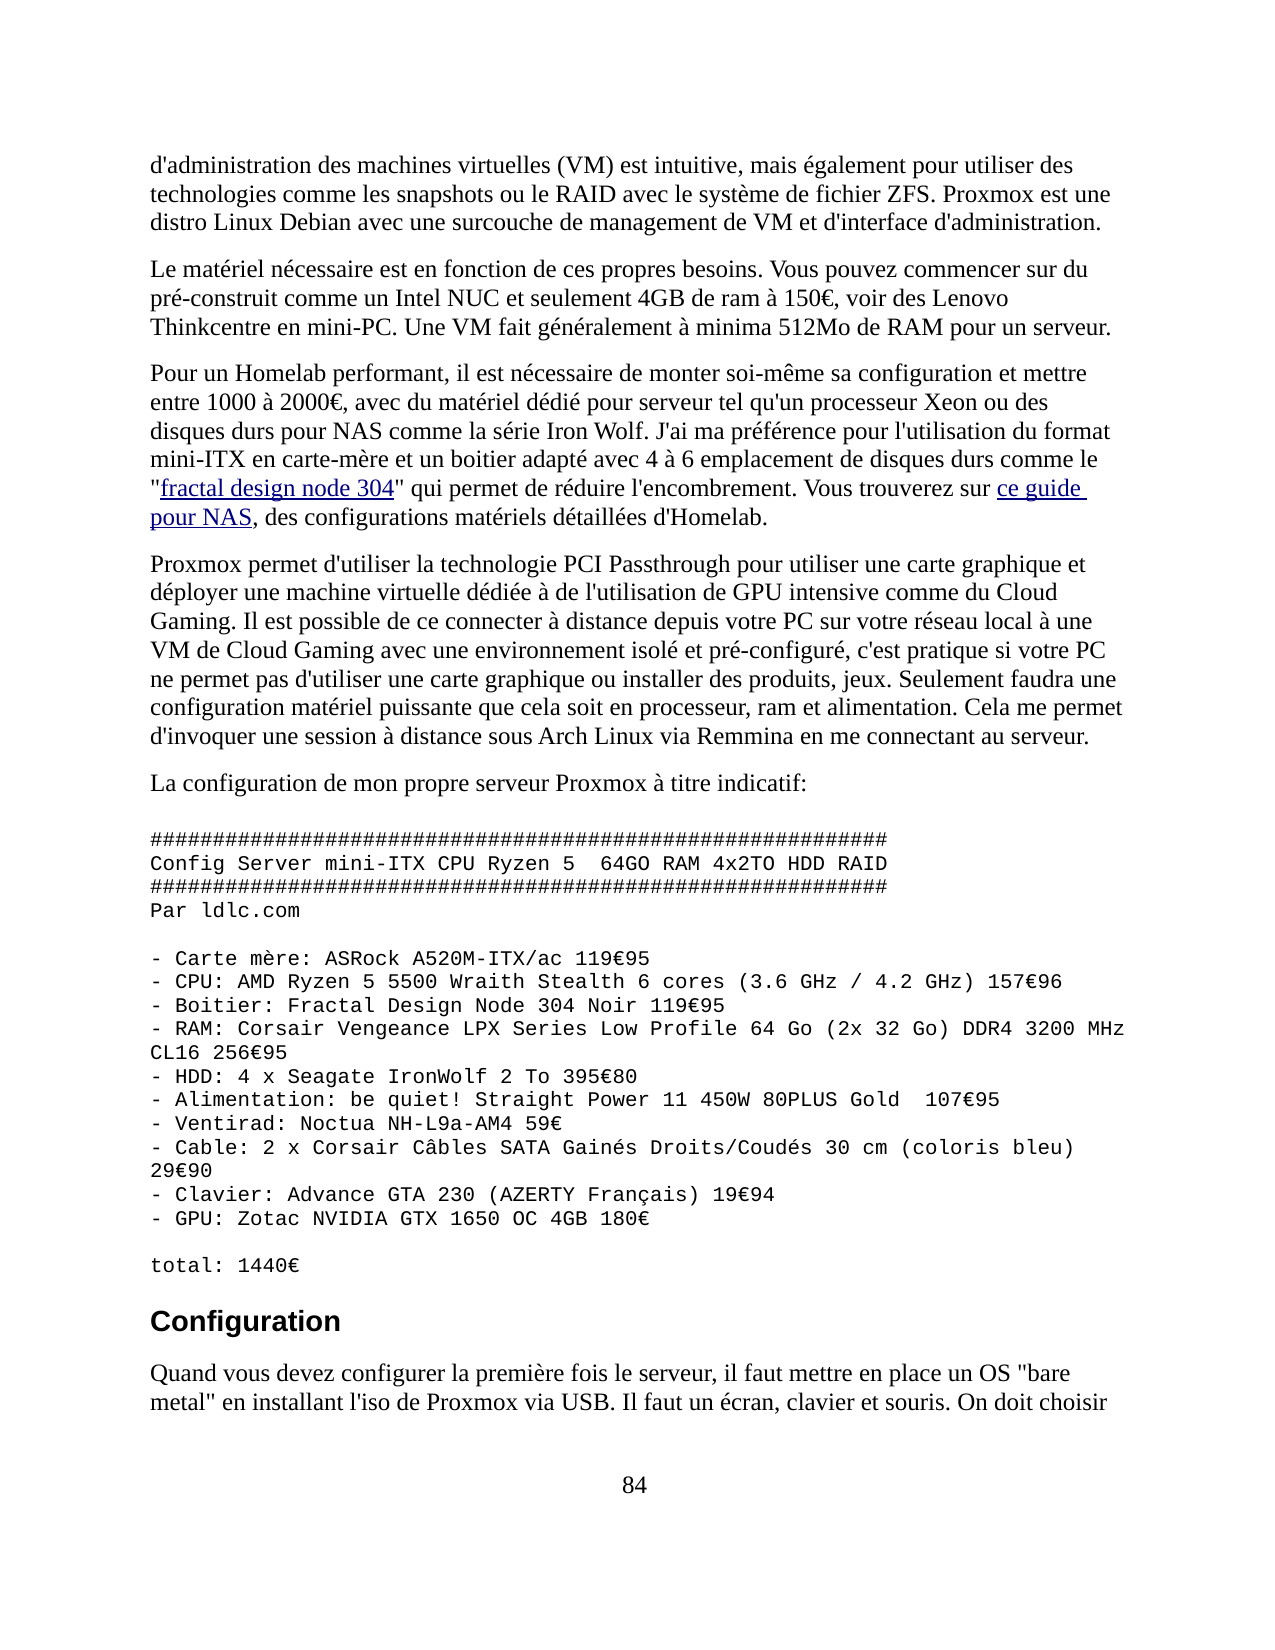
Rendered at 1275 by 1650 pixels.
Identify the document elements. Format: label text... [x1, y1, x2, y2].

text ########################################################### [150, 877, 1125, 900]
text - GPU: Zotac NVIDIA GTX 1650 OC 4GB 180€ [150, 1208, 1125, 1231]
text - RAM: Corsair Vengeance LPX Series Low Profile 64 Go (2x 32 Go) DDR4 3200 MHz CL16 256€95 [150, 1018, 1125, 1066]
text - Alimentation: be quiet! Straight Power 11 450W 80PLUS Gold 107€95 [150, 1089, 1125, 1113]
text - Boitier: Fractal Design Node 304 Noir 119€95 [150, 995, 1125, 1018]
text Config Server mini-ITX CPU Ryzen 5 64GO RAM 4x2TO HDD RAID [150, 853, 1125, 877]
text - CPU: AMD Ryzen 5 5500 Wraith Stealth 6 cores (3.6 GHz / 4.2 GHz) 157€96 [150, 971, 1125, 995]
text Par ldlc.com [150, 900, 1125, 924]
text - Clavier: Advance GTA 230 (AZERTY Français) 19€94 [150, 1184, 1125, 1208]
text d'administration des machines virtuelles (VM) est intuitive, mais également pour utiliser des technologies comme les snapshots ou le RAID avec le système de fichier ZFS. Proxmox est une distro Linux Debian avec une surcouche de management de VM et d'interface d'administration. [150, 150, 1125, 236]
text - HDD: 4 x Seagate IronWolf 2 To 395€80 [150, 1066, 1125, 1089]
text - Ventirad: Noctua NH-L9a-AM4 59€ [150, 1113, 1125, 1137]
text - Cable: 2 x Corsair Câbles SATA Gainés Droits/Coudés 30 cm (coloris bleu) 29€90 [150, 1137, 1125, 1184]
text ########################################################### [150, 829, 1125, 853]
text Proxmox permet d'utiliser la technologie PCI Passthrough pour utiliser une carte graphique et déployer une machine virtuelle dédiée à de l'utilisation de GPU intensive comme du Cloud Gaming. Il est possible de ce connecter à distance depuis votre PC sur votre réseau local à une VM de Cloud Gaming avec une environnement isolé et pré-configuré, c'est pratique si votre PC ne permet pas d'utiliser une carte graphique ou installer des produits, jeux. Seulement faudra une configuration matériel puissante que cela soit en processeur, ram et alimentation. Cela me permet d'invoquer une session à distance sous Arch Linux via Remmina en me connectant au serveur. [150, 549, 1125, 750]
text total: 1440€ [150, 1255, 1125, 1278]
text Pour un Homelab performant, il est nécessaire de monter soi-même sa configuration et mettre entre 1000 à 2000€, avec du matériel dédié pour serveur tel qu'un processeur Xeon ou des disques durs pour NAS comme la série Iron Wolf. J'ai ma préférence pour l'utilisation du format mini-ITX en carte-mère et un boitier adapté avec 4 à 6 emplacement de disques durs comme le "fractal design node 304" qui permet de réduire l'encombrement. Vous trouverez sur ce guide pour NAS, des configurations matériels détaillées d'Homelab. [150, 358, 1125, 531]
text - Carte mère: ASRock A520M-ITX/ac 119€95 [150, 947, 1125, 971]
text Quand vous devez configurer la première fois le serveur, il faut mettre en place un OS "bare metal" en installant l'iso de Proxmox via USB. Il faut un écran, clavier et souris. On doit choisir [150, 1358, 1125, 1416]
text La configuration de mon propre serveur Proxmox à titre indicatif: [150, 768, 1125, 797]
text Le matériel nécessaire est en fonction de ces propres besoins. Vous pouvez commencer sur du pré-construit comme un Intel NUC et seulement 4GB de ram à 150€, voir des Lenovo Thinkcentre en mini-PC. Une VM fait généralement à minima 512Mo de RAM pour un serveur. [150, 254, 1125, 340]
subtitle Configuration [150, 1303, 1125, 1337]
